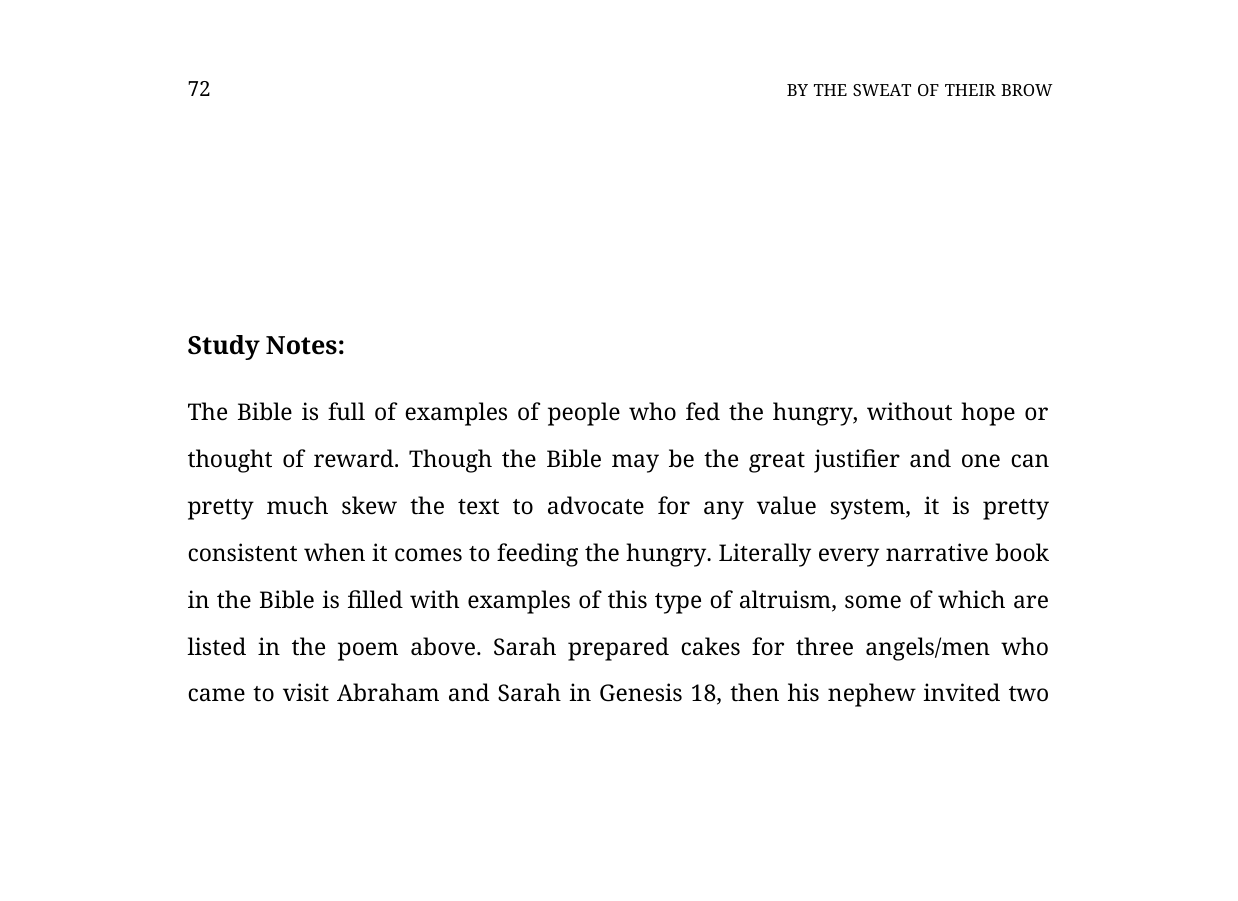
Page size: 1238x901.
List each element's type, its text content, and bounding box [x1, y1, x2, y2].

text The Bible is full of examples of people who fed the hungry, without hope or thought of reward. Though the Bible may be the great justifier and one can pretty much skew the text to advocate for any value system, it is pretty consistent when it comes to feeding the hungry. Literally every narrative book in the Bible is filled with examples of this type of altruism, some of which are listed in the poem above. Sarah prepared cakes for three angels/men who came to visit Abraham and Sarah in Genesis 18, then his nephew invited two [187, 396, 1051, 708]
text Study Notes: [187, 328, 1051, 362]
